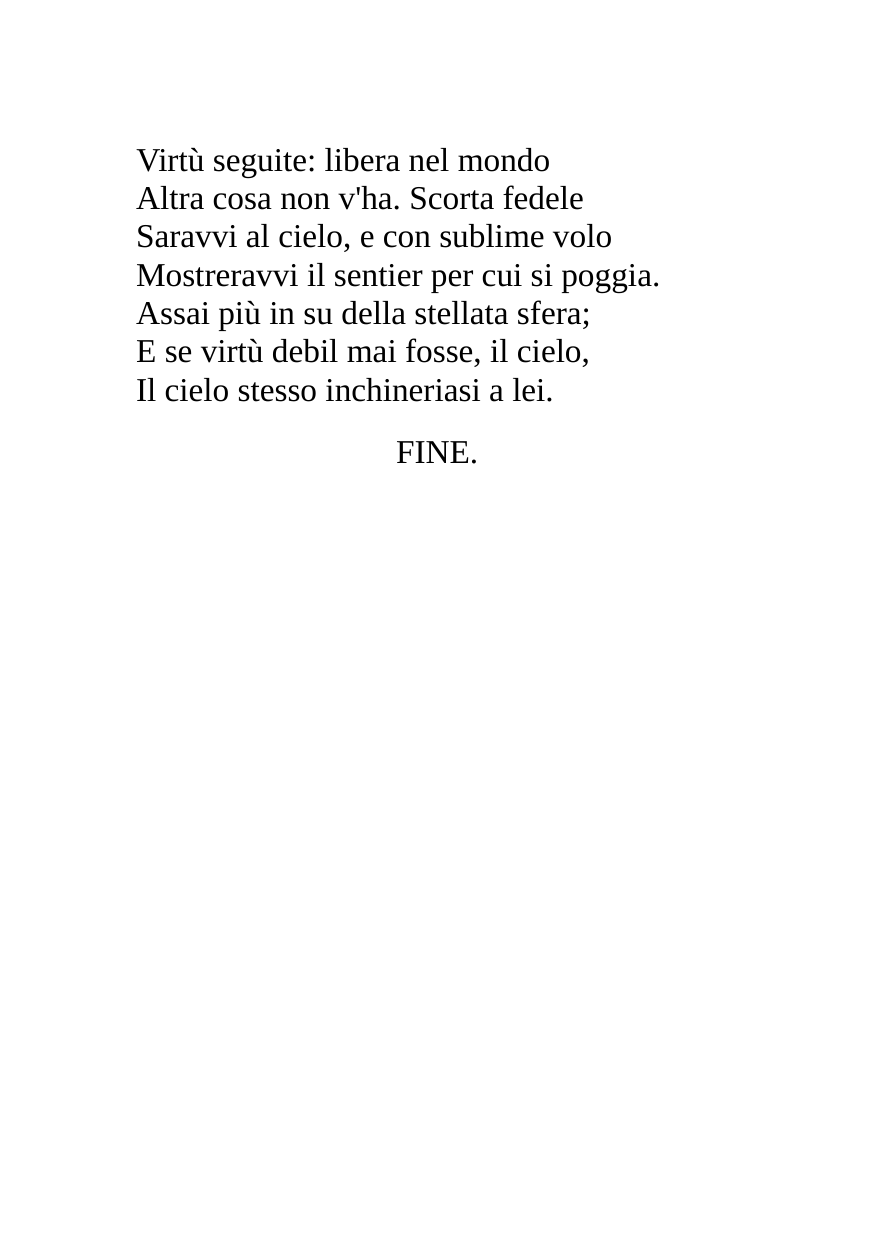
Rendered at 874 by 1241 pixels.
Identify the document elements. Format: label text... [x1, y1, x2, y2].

text FINE. [106, 432, 768, 470]
text E se virtù debil mai fosse, il cielo, [106, 332, 768, 370]
text Il cielo stesso inchineriasi a lei. [106, 370, 768, 408]
text Saravvi al cielo, e con sublime volo [106, 217, 768, 255]
text Altra cosa non v'ha. Scorta fedele [106, 178, 768, 217]
text Virtù seguite: libera nel mondo [106, 140, 768, 178]
text Assai più in su della stellata sfera; [106, 293, 768, 332]
text Mostreravvi il sentier per cui si poggia. [106, 255, 768, 293]
